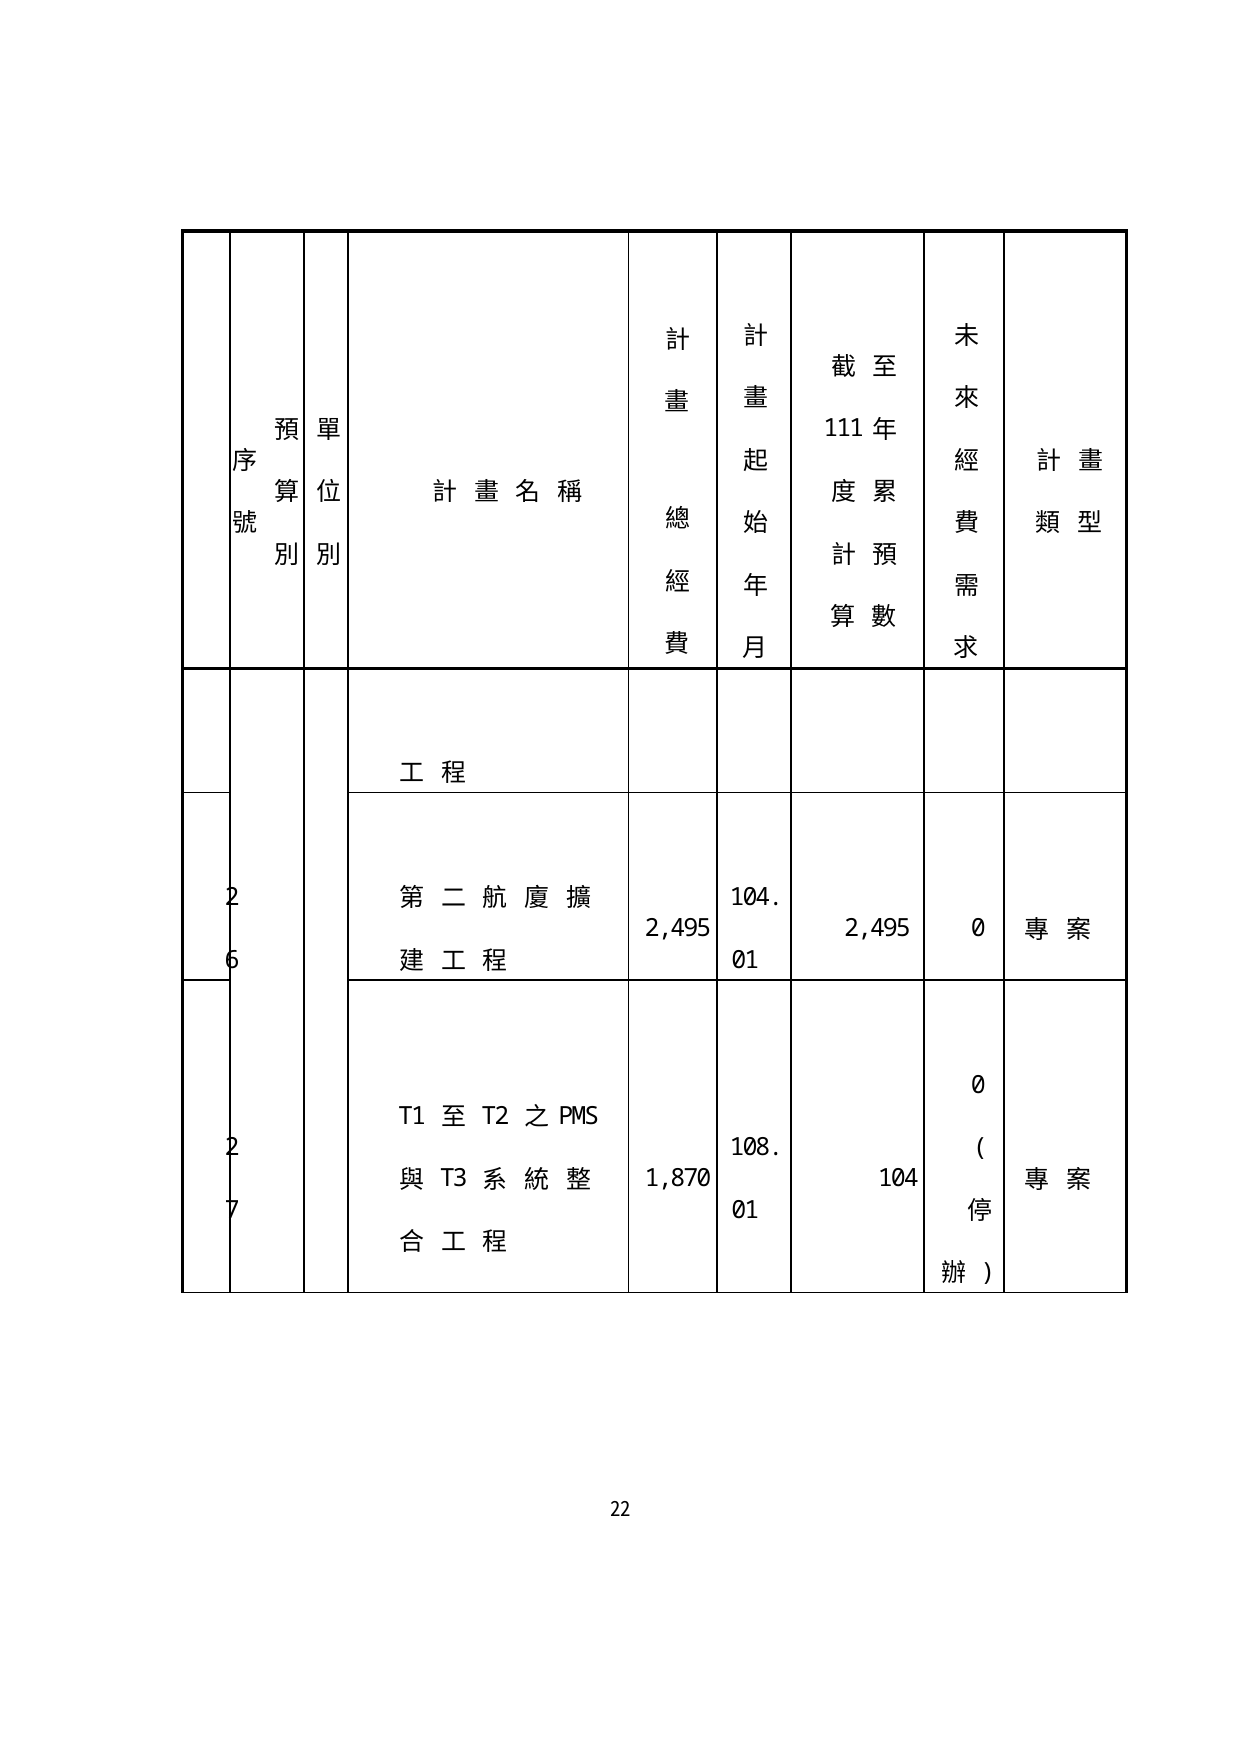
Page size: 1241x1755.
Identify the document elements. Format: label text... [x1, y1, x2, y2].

table_header 單位別 [305, 233, 347, 667]
table_cell 工程 [349, 670, 628, 792]
table_cell [305, 670, 347, 1292]
table_header 計畫起始年月 [718, 233, 790, 667]
table_cell 108.01 [718, 981, 790, 1292]
table_cell 1,870 [629, 981, 716, 1292]
table_cell 0 (停辦) [925, 981, 1003, 1292]
table_header 序號 [184, 233, 229, 667]
table_cell [629, 670, 716, 792]
table_header 計畫 總經費 [629, 233, 716, 667]
table_header 截至111年度累計預算數 [792, 233, 923, 667]
table_cell 26 [184, 793, 229, 979]
table_cell [925, 670, 1003, 792]
table_cell 桃機 公司 [231, 670, 303, 1292]
table_header 預算別 [231, 233, 303, 667]
table_header 計畫名稱 [349, 233, 628, 667]
table_header 計畫類型 [1005, 233, 1125, 667]
table_cell 專案 [1005, 793, 1125, 979]
table_cell 27 [184, 981, 229, 1292]
table_header 未來經費需求 [925, 233, 1003, 667]
table_cell T1至T2之PMS與T3系統整合工程 [349, 981, 628, 1292]
table_cell [718, 670, 790, 792]
table_cell 25 [184, 670, 229, 792]
table_cell 2,495 [792, 793, 923, 979]
table_cell [1005, 670, 1125, 792]
table_cell 104 [792, 981, 923, 1292]
table_cell [792, 670, 923, 792]
table_cell 2,495 [629, 793, 716, 979]
table_cell 第二航廈擴建工程 [349, 793, 628, 979]
table_cell 0 [925, 793, 1003, 979]
table_cell 專案 [1005, 981, 1125, 1292]
table_cell 104.01 [718, 793, 790, 979]
